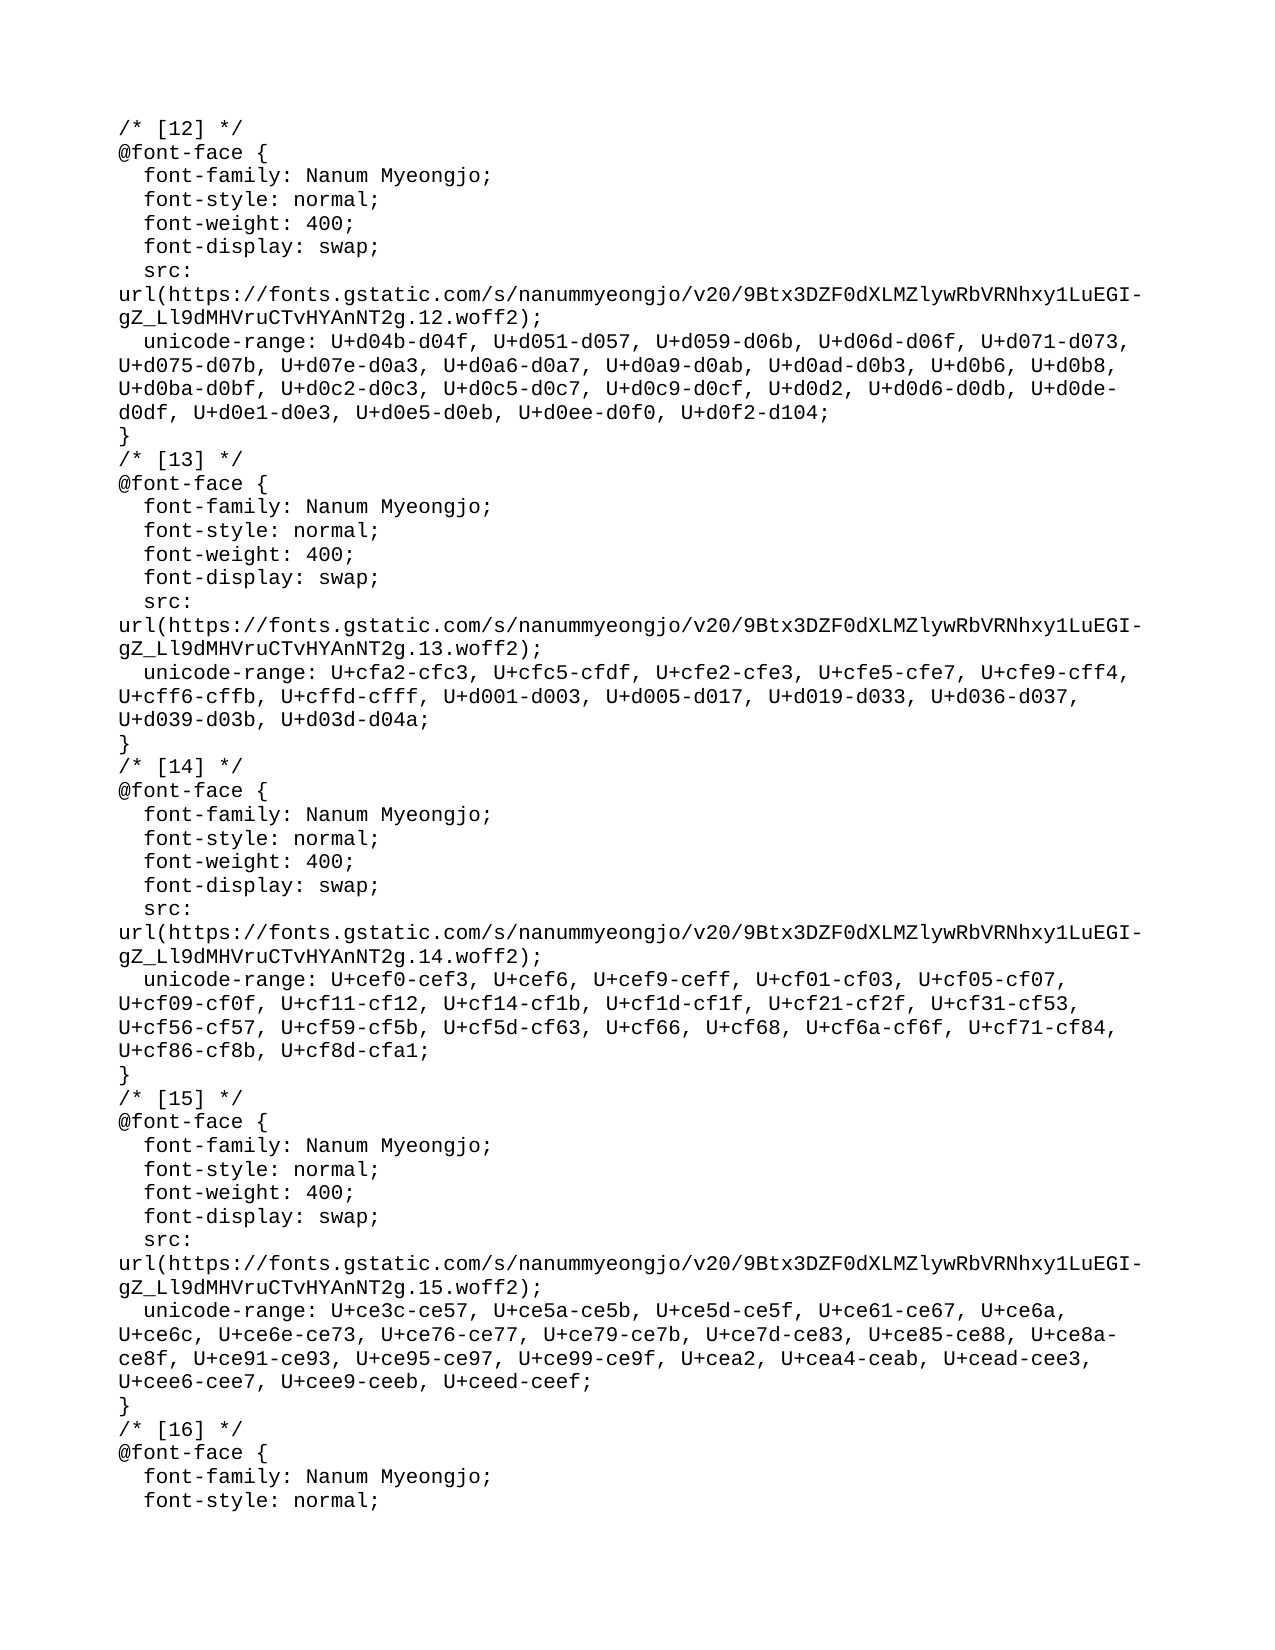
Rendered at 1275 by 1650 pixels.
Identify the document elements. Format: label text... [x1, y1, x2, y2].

text @font-face { [118, 473, 1157, 496]
text font-style: normal; [118, 827, 1157, 851]
text unicode-range: U+cef0-cef3, U+cef6, U+cef9-ceff, U+cf01-cf03, U+cf05-cf07, U+cf09-cf0f, U+cf11-cf12, U+cf14-cf1b, U+cf1d-cf1f, U+cf21-cf2f, U+cf31-cf53, U+cf56-cf57, U+cf59-cf5b, U+cf5d-cf63, U+cf66, U+cf68, U+cf6a-cf6f, U+cf71-cf84, U+cf86-cf8b, U+cf8d-cfa1; [118, 969, 1157, 1064]
text font-display: swap; [118, 875, 1157, 898]
text } [118, 426, 1157, 449]
text font-weight: 400; [118, 851, 1157, 875]
text /* [13] */ [118, 449, 1157, 473]
text src: url(https://fonts.gstatic.com/s/nanummyeongjo/v20/9Btx3DZF0dXLMZlywRbVRNhxy1LuEGI-gZ_Ll9dMHVruCTvHYAnNT2g.13.woff2); [118, 591, 1157, 662]
text font-family: Nanum Myeongjo; [118, 165, 1157, 189]
text unicode-range: U+d04b-d04f, U+d051-d057, U+d059-d06b, U+d06d-d06f, U+d071-d073, U+d075-d07b, U+d07e-d0a3, U+d0a6-d0a7, U+d0a9-d0ab, U+d0ad-d0b3, U+d0b6, U+d0b8, U+d0ba-d0bf, U+d0c2-d0c3, U+d0c5-d0c7, U+d0c9-d0cf, U+d0d2, U+d0d6-d0db, U+d0de-d0df, U+d0e1-d0e3, U+d0e5-d0eb, U+d0ee-d0f0, U+d0f2-d104; [118, 331, 1157, 426]
text font-display: swap; [118, 236, 1157, 260]
text /* [15] */ [118, 1088, 1157, 1111]
text src: url(https://fonts.gstatic.com/s/nanummyeongjo/v20/9Btx3DZF0dXLMZlywRbVRNhxy1LuEGI-gZ_Ll9dMHVruCTvHYAnNT2g.15.woff2); [118, 1229, 1157, 1300]
text unicode-range: U+ce3c-ce57, U+ce5a-ce5b, U+ce5d-ce5f, U+ce61-ce67, U+ce6a, U+ce6c, U+ce6e-ce73, U+ce76-ce77, U+ce79-ce7b, U+ce7d-ce83, U+ce85-ce88, U+ce8a-ce8f, U+ce91-ce93, U+ce95-ce97, U+ce99-ce9f, U+cea2, U+cea4-ceab, U+cead-cee3, U+cee6-cee7, U+cee9-ceeb, U+ceed-ceef; [118, 1300, 1157, 1395]
text font-family: Nanum Myeongjo; [118, 496, 1157, 520]
text src: url(https://fonts.gstatic.com/s/nanummyeongjo/v20/9Btx3DZF0dXLMZlywRbVRNhxy1LuEGI-gZ_Ll9dMHVruCTvHYAnNT2g.14.woff2); [118, 898, 1157, 969]
text font-weight: 400; [118, 1182, 1157, 1206]
text /* [12] */ [118, 118, 1157, 142]
text font-display: swap; [118, 567, 1157, 591]
text @font-face { [118, 142, 1157, 165]
text /* [14] */ [118, 757, 1157, 780]
text @font-face { [118, 1442, 1157, 1466]
text font-family: Nanum Myeongjo; [118, 1135, 1157, 1158]
text font-weight: 400; [118, 213, 1157, 236]
text font-family: Nanum Myeongjo; [118, 804, 1157, 827]
text /* [16] */ [118, 1419, 1157, 1442]
text } [118, 1395, 1157, 1419]
text font-display: swap; [118, 1206, 1157, 1229]
text @font-face { [118, 780, 1157, 804]
text @font-face { [118, 1111, 1157, 1135]
text unicode-range: U+cfa2-cfc3, U+cfc5-cfdf, U+cfe2-cfe3, U+cfe5-cfe7, U+cfe9-cff4, U+cff6-cffb, U+cffd-cfff, U+d001-d003, U+d005-d017, U+d019-d033, U+d036-d037, U+d039-d03b, U+d03d-d04a; [118, 662, 1157, 733]
text } [118, 733, 1157, 757]
text } [118, 1064, 1157, 1088]
text font-family: Nanum Myeongjo; [118, 1466, 1157, 1489]
text font-style: normal; [118, 520, 1157, 544]
text font-weight: 400; [118, 544, 1157, 567]
text src: url(https://fonts.gstatic.com/s/nanummyeongjo/v20/9Btx3DZF0dXLMZlywRbVRNhxy1LuEGI-gZ_Ll9dMHVruCTvHYAnNT2g.12.woff2); [118, 260, 1157, 331]
text font-style: normal; [118, 1489, 1157, 1513]
text font-style: normal; [118, 1158, 1157, 1182]
text font-style: normal; [118, 189, 1157, 213]
